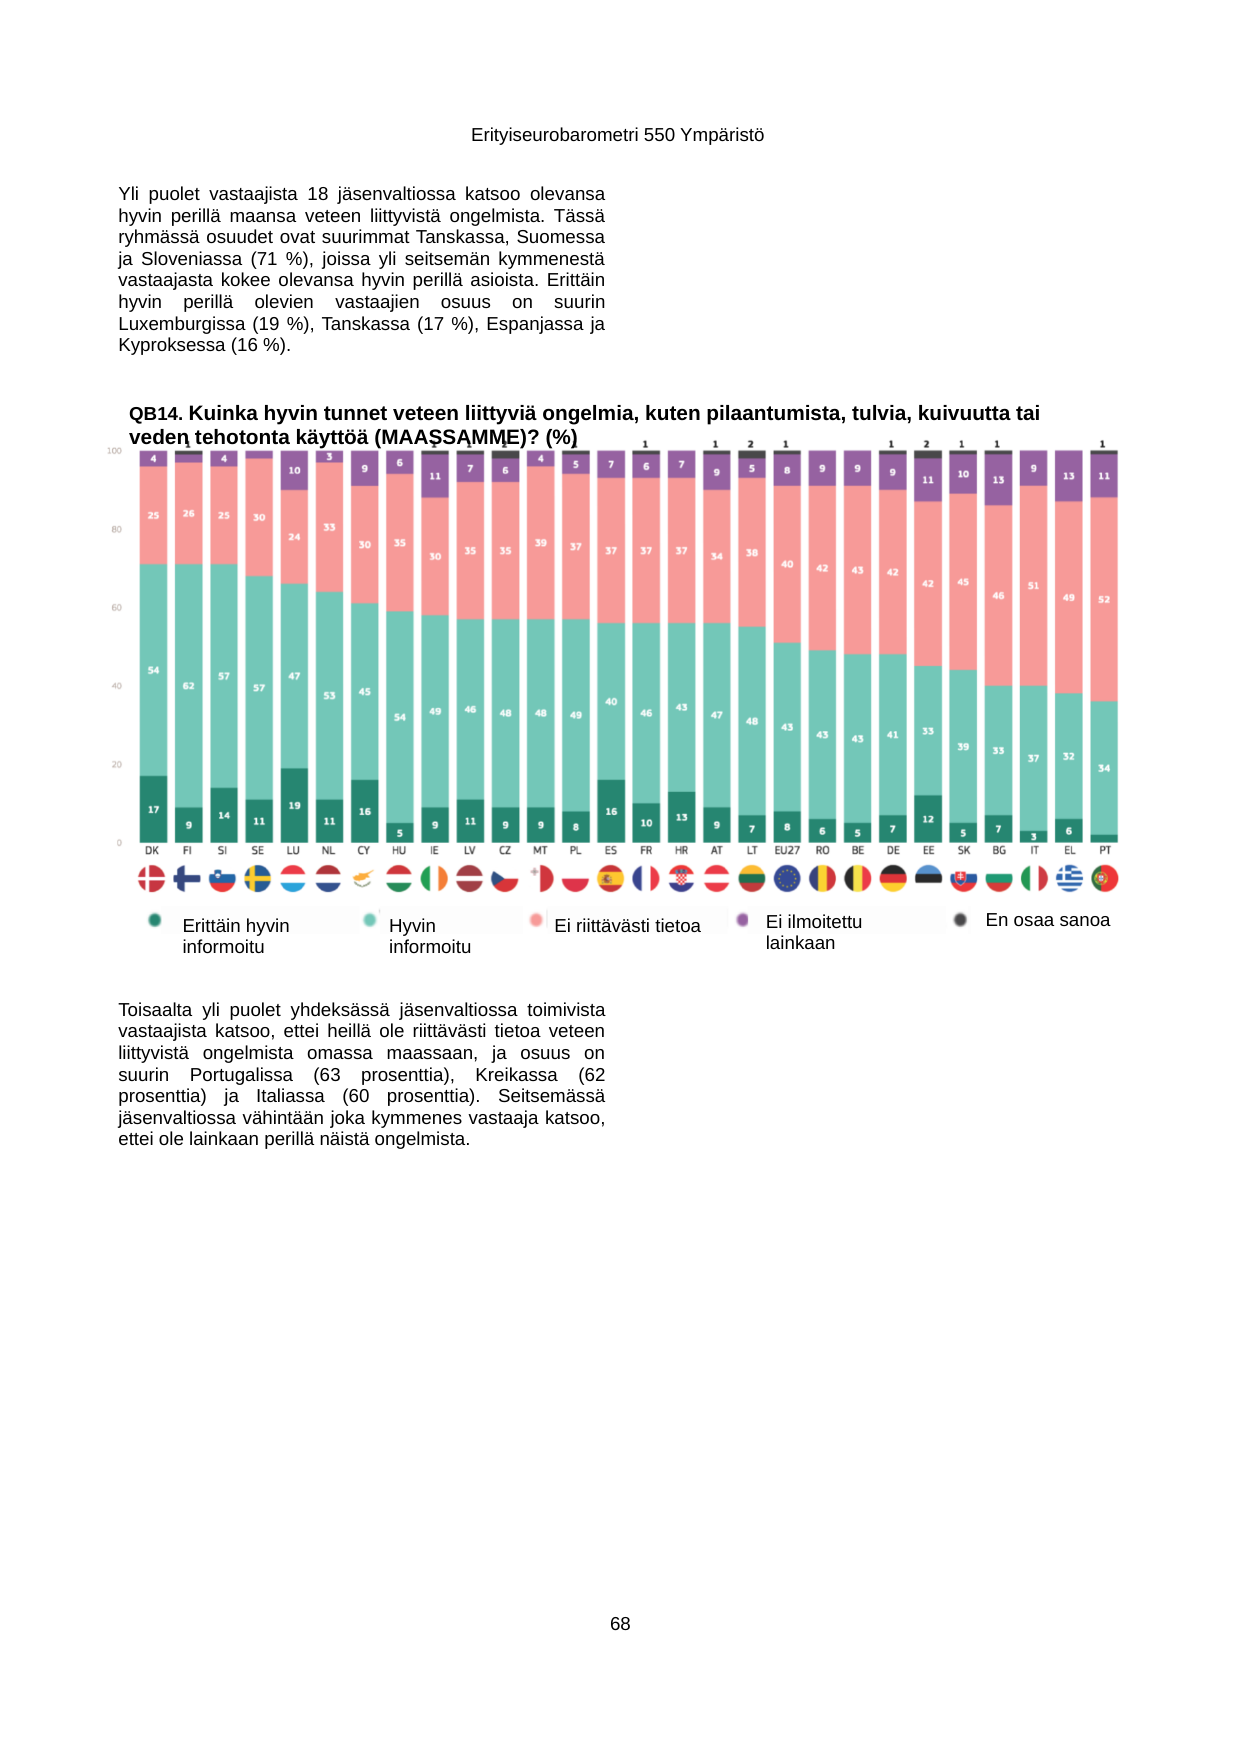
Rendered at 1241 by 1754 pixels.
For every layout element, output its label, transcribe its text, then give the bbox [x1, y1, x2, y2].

picture [494, 430, 500, 440]
picture [387, 430, 393, 440]
picture [477, 430, 483, 440]
picture [100, 430, 1128, 902]
text Yli puolet vastaajista 18 jäsenvaltiossa katsoo olevansa hyvin perillä maansa veteen liittyvistä ongelmista. Tässä ryhmässä osuudet ovat suurimmat Tanskassa, Suomessa ja Sloveniassa (71 %), joissa yli seitsemän kymmenestä vastaajasta kokee olevansa hyvin perillä asioista. Erittäin hyvin perillä olevien vastaajien osuus on suurin Luxemburgissa (19 %), Tanskassa (17 %), Espanjassa ja Kyproksessa (16 %). [118, 183, 605, 356]
picture [143, 906, 971, 934]
text Toisaalta yli puolet yhdeksässä jäsenvaltiossa toimivista vastaajista katsoo, ettei heillä ole riittävästi tietoa veteen liittyvistä ongelmista omassa maassaan, ja osuus on suurin Portugalissa (63 prosenttia), Kreikassa (62 prosenttia) ja Italiassa (60 prosenttia). Seitsemässä jäsenvaltiossa vähintään joka kymmenes vastaaja katsoo, ettei ole lainkaan perillä näistä ongelmista. [118, 999, 605, 1149]
